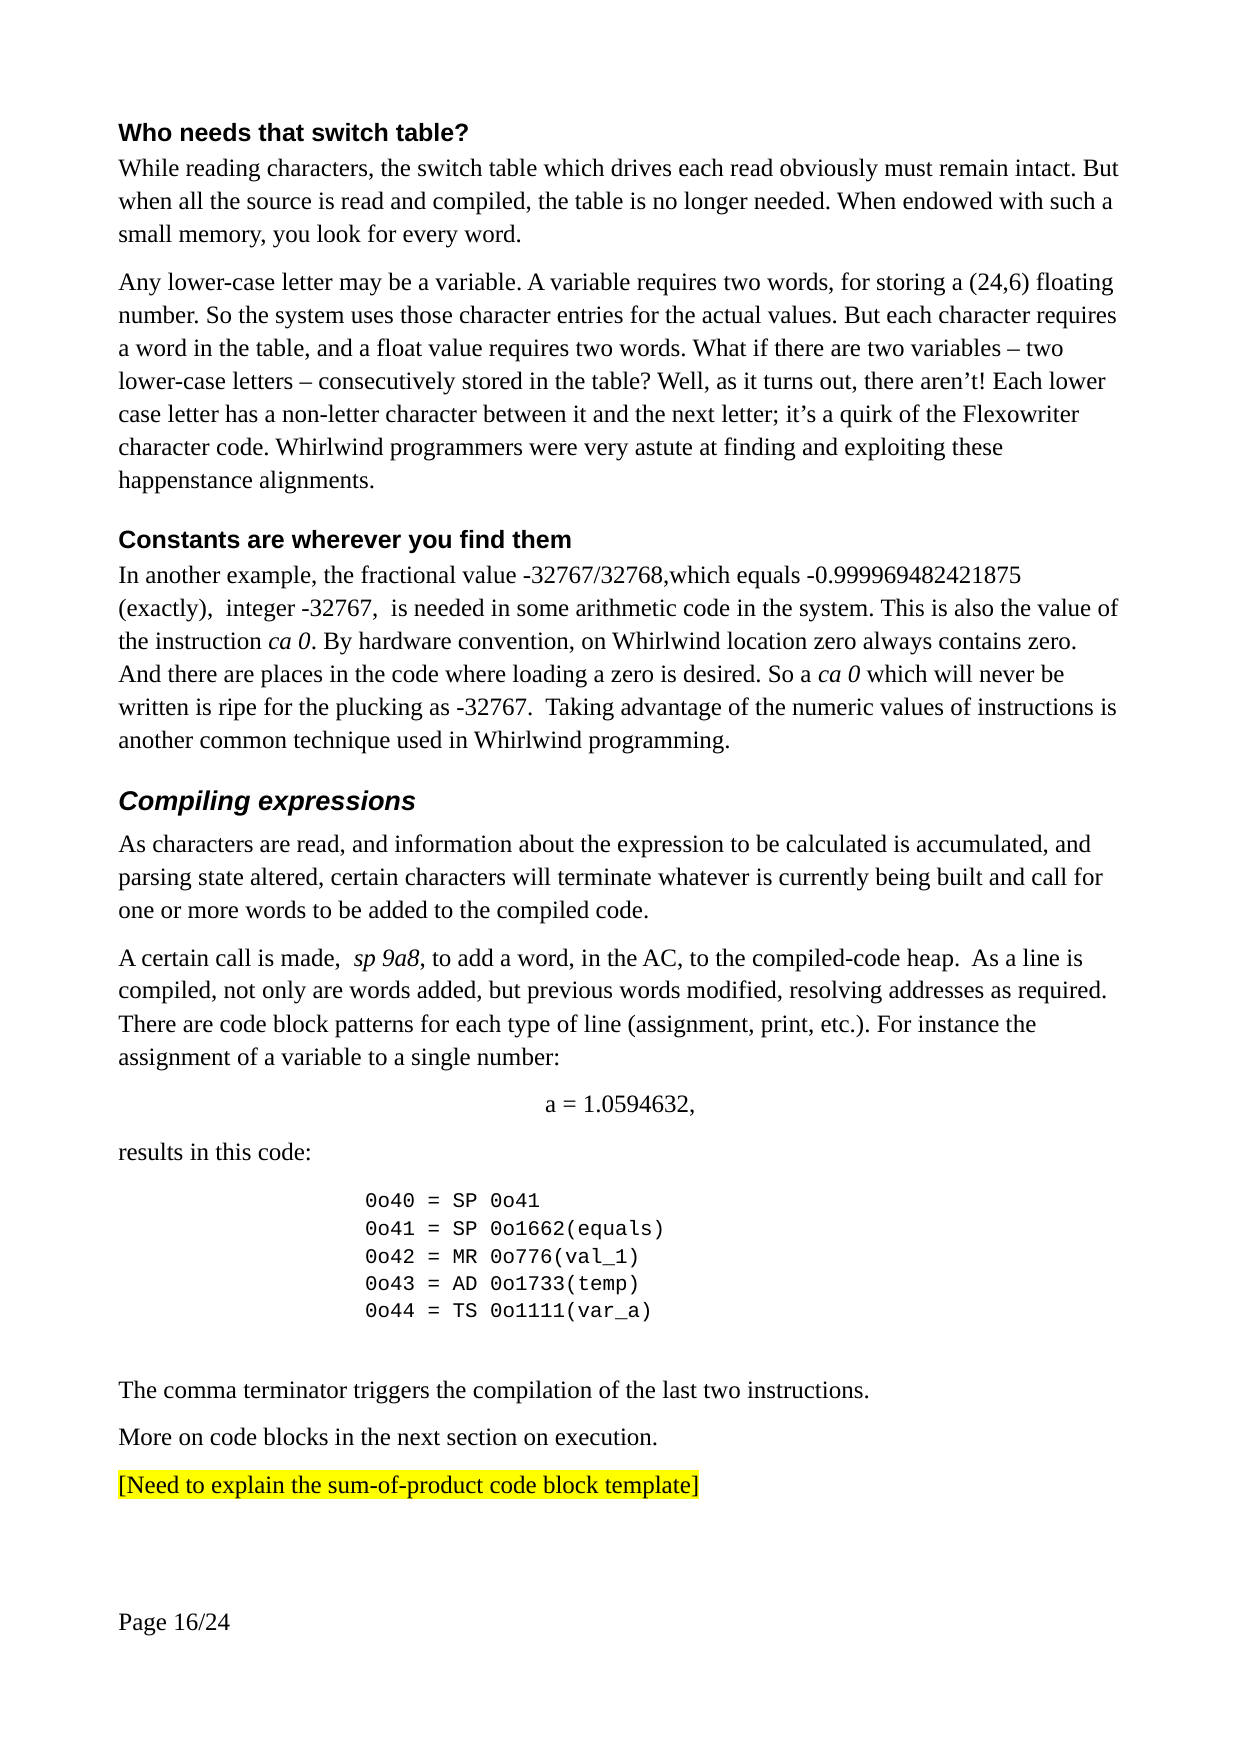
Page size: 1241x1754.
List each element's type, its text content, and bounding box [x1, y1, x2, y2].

text Any lower-case letter may be a variable. A variable requires two words, for storing a (24,6) floating number. So the system uses those character entries for the actual values. But each character requires a word in the table, and a float value requires two words. What if there are two variables – two lower-case letters – consecutively stored in the table? Well, as it turns out, there aren’t! Each lower case letter has a non-letter character between it and the next letter; it’s a quirk of the Flexowriter character code. Whirlwind programmers were very astute at finding and exploiting these happenstance alignments. [118, 267, 1122, 494]
text a = 1.0594632, [118, 1089, 1122, 1118]
text 0o44 = TS 0o1111(var_a) [340, 1300, 1122, 1324]
text A certain call is made, sp 9a8, to add a word, in the AC, to the compiled-code heap. As a line is compiled, not only are words added, but previous words modified, resolving addresses as required. There are code block patterns for each type of line (assignment, print, etc.). For instance the assignment of a variable to a single number: [118, 943, 1122, 1070]
text 0o43 = AD 0o1733(temp) [340, 1273, 1122, 1296]
text In another example, the fractional value -32767/32768,which equals -0.999969482421875 (exactly), integer -32767, is needed in some arithmetic code in the system. This is also the value of the instruction ca 0. By hardware convention, on Whirlwind location zero always contains zero. And there are places in the code where loading a zero is desired. So a ca 0 which will never be written is ripe for the plucking as -32767. Taking advantage of the numeric values of instructions is another common technique used in Whirlwind programming. [118, 560, 1122, 754]
subtitle Who needs that switch table? [118, 118, 1122, 147]
text 0o42 = MR 0o776(val_1) [340, 1246, 1122, 1269]
subtitle Compiling expressions [118, 785, 1122, 816]
text 0o40 = SP 0o41 [340, 1184, 1122, 1214]
text While reading characters, the switch table which drives each read obviously must remain intact. But when all the source is read and compiled, the table is no longer needed. When endowed with such a small memory, you look for every word. [118, 153, 1122, 248]
text 0o41 = SP 0o1662(equals) [340, 1218, 1122, 1242]
text More on code blocks in the next section on execution. [118, 1422, 1122, 1451]
subtitle Constants are wherever you find them [118, 525, 1122, 554]
text As characters are read, and information about the expression to be calculated is accumulated, and parsing state altered, certain characters will terminate whatever is currently being built and call for one or more words to be added to the compiled code. [118, 829, 1122, 924]
text [Need to explain the sum-of-product code block template] [118, 1470, 1122, 1499]
text The comma terminator triggers the compilation of the last two instructions. [118, 1375, 1122, 1403]
text results in this code: [118, 1137, 1122, 1166]
